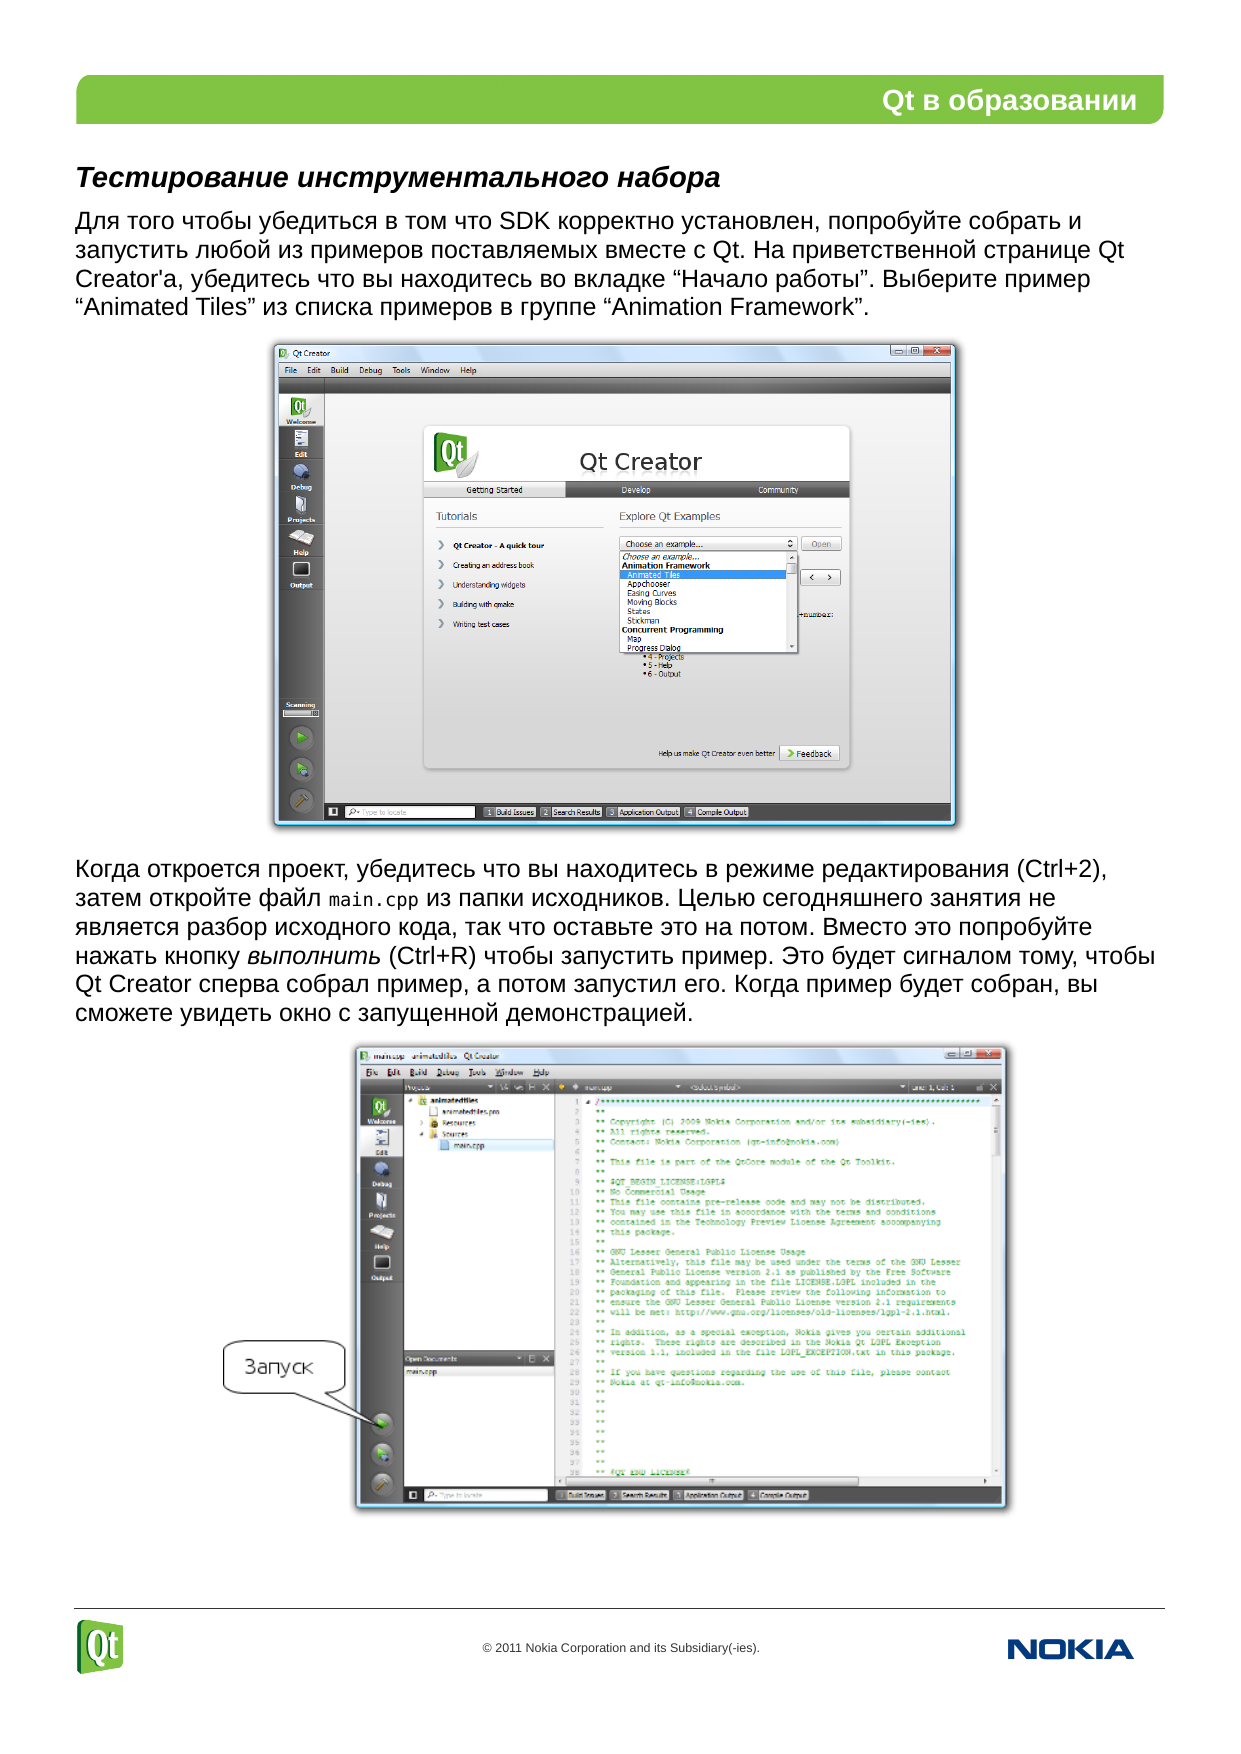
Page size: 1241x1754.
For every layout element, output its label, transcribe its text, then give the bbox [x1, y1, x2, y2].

picture [265, 333, 975, 842]
picture [73, 1615, 127, 1679]
picture [76, 75, 1164, 124]
subtitle Тестирование инструментального набора [75, 160, 1165, 193]
text Когда откроется проект, убедитесь что вы находитесь в режиме редактирования (Ctrl+2), затем откройте файл main.cpp из папки исходников. Целью сегодняшнего занятия не является разбор исходного кода, так что оставьте это на потом. Вместо это попробуйте нажать кнопку выполнить (Ctrl+R) чтобы запустить пример. Это будет сигналом тому, чтобы Qt Creator сперва собрал пример, а потом запустил его. Когда пример будет собран, вы сможете увидеть окно с запущенной демонстрацией. [75, 854, 1165, 1027]
text Для того чтобы убедиться в том что SDK корректно установлен, попробуйте собрать и запустить любой из примеров поставляемых вместе с Qt. На приветственной странице Qt Creator'а, убедитесь что вы находитесь во вкладке “Начало работы”. Выберите пример “Animated Tiles” из списка примеров в группе “Animation Framework”. [75, 206, 1165, 321]
picture [223, 1039, 1018, 1519]
picture [978, 1610, 1164, 1688]
